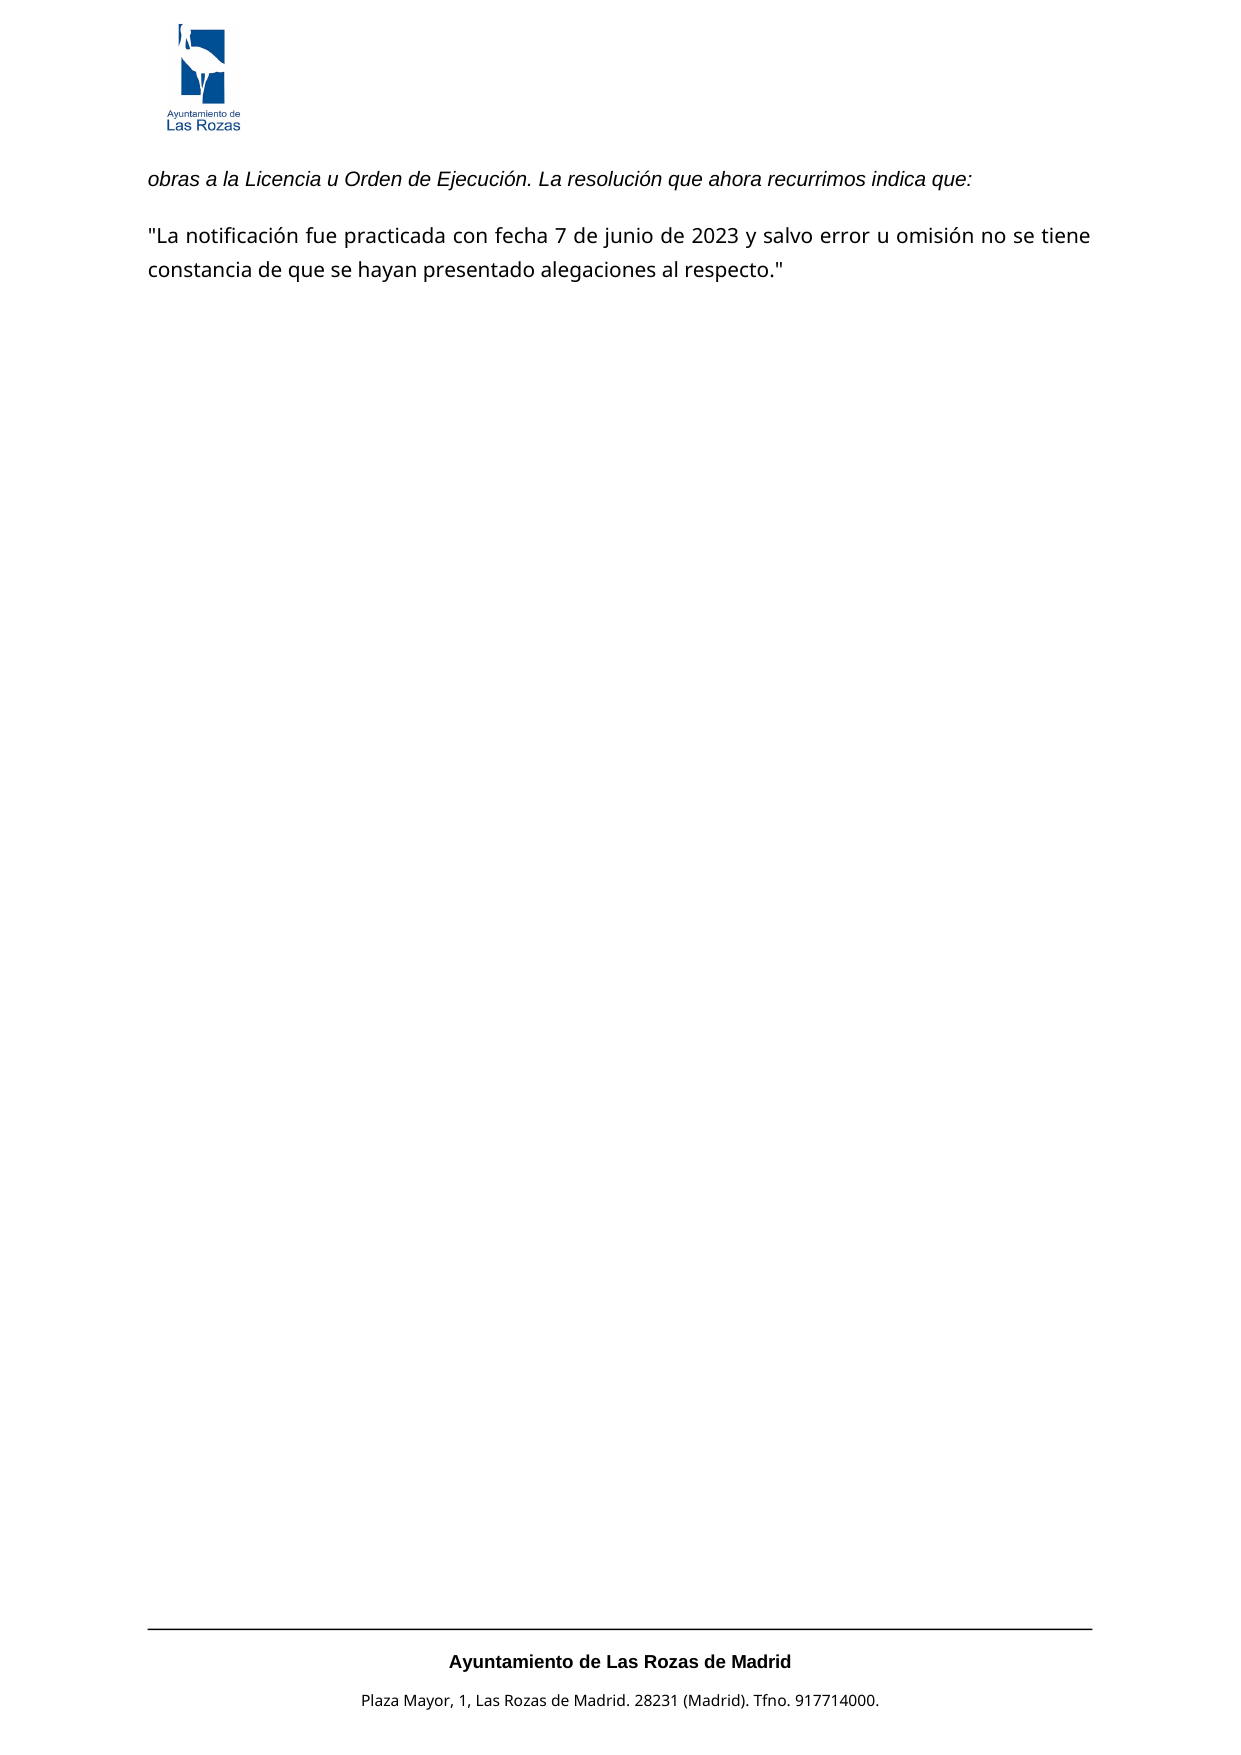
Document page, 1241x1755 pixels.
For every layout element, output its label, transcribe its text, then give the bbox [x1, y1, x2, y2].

text obras a la Licencia u Orden de Ejecución. La resolución que ahora recurrimos indica que: [148, 167, 1093, 191]
text "La notificación fue practicada con fecha 7 de junio de 2023 y salvo error u omisión no se tiene constancia de que se hayan presentado alegaciones al respecto." [148, 221, 1093, 284]
